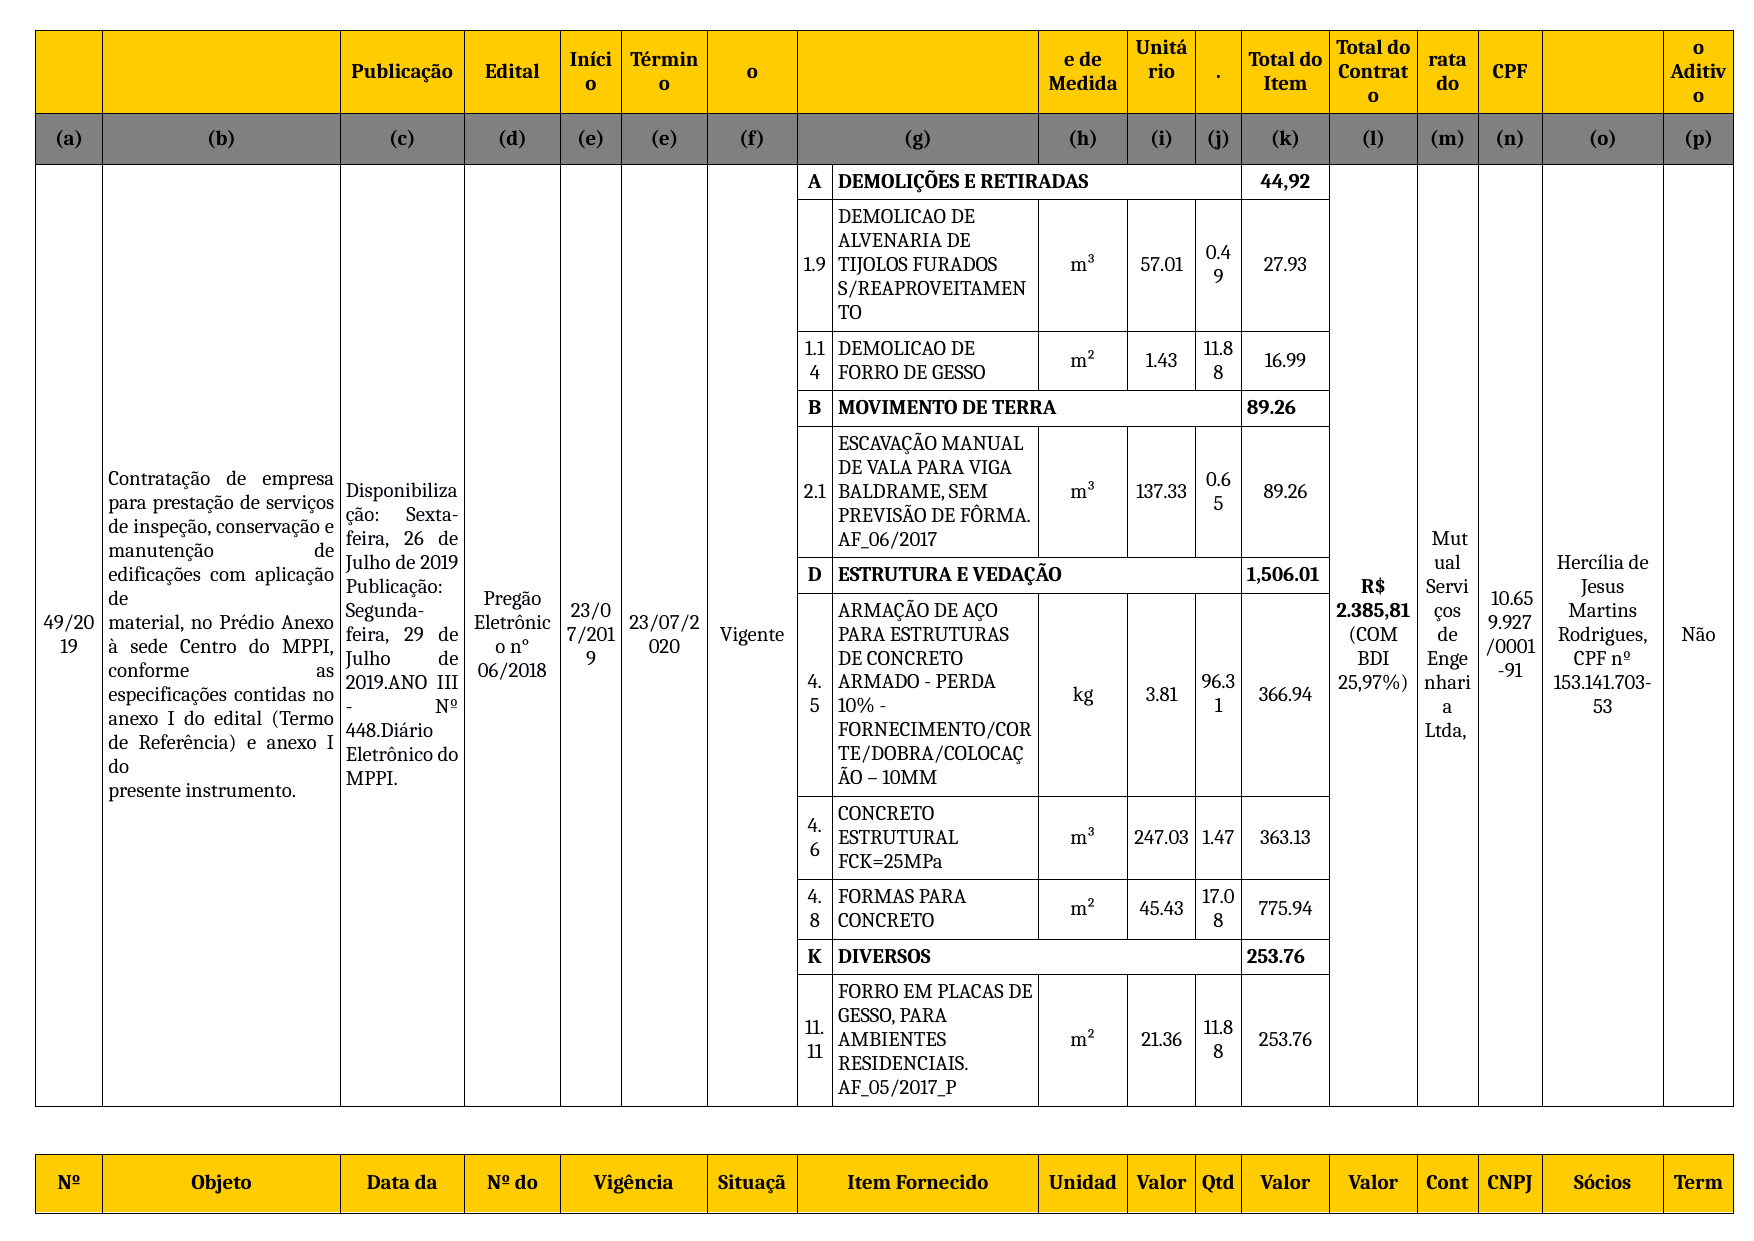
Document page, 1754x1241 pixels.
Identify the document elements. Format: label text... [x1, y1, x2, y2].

table_cell 1.506,01 [1242, 558, 1329, 592]
table_cell (d) [465, 114, 560, 164]
table_header ratado [1418, 31, 1478, 113]
table_cell 0,49 [1196, 200, 1241, 331]
table_cell (e) [622, 114, 707, 164]
table_cell K [798, 940, 832, 974]
table_cell 1.9 [798, 200, 832, 331]
table_cell A [798, 165, 832, 199]
table_header [36, 31, 102, 113]
table_cell (o) [1543, 114, 1663, 164]
table_cell 0,65 [1196, 427, 1241, 557]
table_cell 1,43 [1128, 332, 1195, 390]
table_cell DIVERSOS [833, 940, 1241, 974]
table_cell 44,92 [1242, 165, 1329, 199]
table_cell 96,31 [1196, 594, 1241, 796]
table_cell R$ 2.385,81(COM BDI 25,97%) [1330, 165, 1417, 1106]
table_cell 363,13 [1242, 797, 1329, 879]
table_header Total do Contrato [1330, 31, 1417, 113]
table_cell (g) [798, 114, 1038, 164]
table_cell DEMOLIÇÕES E RETIRADAS [833, 165, 1241, 199]
table_cell 253,76 [1242, 940, 1329, 974]
table_header Total do Item [1242, 31, 1329, 113]
table_cell Pregão Eletrônico n° 06/2018 [465, 165, 560, 1106]
table_cell 11,88 [1196, 332, 1241, 390]
table_cell (n) [1479, 114, 1542, 164]
table_header Objeto [103, 1155, 340, 1212]
table_cell (e) [561, 114, 621, 164]
table_header [1543, 31, 1663, 113]
table_cell 17,08 [1196, 880, 1241, 939]
table_cell Não [1664, 165, 1733, 1106]
table_cell 11,88 [1196, 975, 1241, 1106]
table_header Valor [1128, 1155, 1195, 1212]
table_cell FORRO EM PLACAS DE GESSO, PARA AMBIENTES RESIDENCIAIS. AF_05/2017_P [833, 975, 1038, 1106]
table_cell DEMOLICAO DE ALVENARIA DE TIJOLOS FURADOS S/REAPROVEITAMENTO [833, 200, 1038, 331]
table_cell 247,03 [1128, 797, 1195, 879]
table_cell 16,99 [1242, 332, 1329, 390]
table_cell Vigente [708, 165, 797, 1106]
table_cell ARMAÇÃO DE AÇO PARA ESTRUTURAS DE CONCRETO ARMADO - PERDA 10% - FORNECIMENTO/CORTE/DOBRA/COLOCAÇÃO – 10MM [833, 594, 1038, 796]
table_cell (a) [36, 114, 102, 164]
table_cell MOVIMENTO DE TERRA [833, 391, 1241, 426]
table_cell 11.11 [798, 975, 832, 1106]
table_cell 1,47 [1196, 797, 1241, 879]
table_cell FORMAS PARA CONCRETO [833, 880, 1038, 939]
table_cell 57,01 [1128, 200, 1195, 331]
table_cell 137,33 [1128, 427, 1195, 557]
table_header Qtd [1196, 1155, 1241, 1212]
table_cell 45,43 [1128, 880, 1195, 939]
table_cell 27,93 [1242, 200, 1329, 331]
table_cell m³ [1039, 200, 1127, 331]
table_header [798, 31, 1038, 113]
table_cell Contratação de empresa para prestação de serviços de inspeção, conservação e manutenção de edificações com aplicação de material, no Prédio Anexo à sede Centro do MPPI, conforme as especificações contidas no anexo I do edital (Termo de Referência) e anexo I do presente instrumento. [103, 165, 340, 1106]
table_cell (h) [1039, 114, 1127, 164]
table_cell 23/07/2020 [622, 165, 707, 1106]
table_header Edital [465, 31, 560, 113]
table_header Sócios [1543, 1155, 1663, 1212]
table_cell B [798, 391, 832, 426]
table_cell (p) [1664, 114, 1733, 164]
table_header CNPJ [1479, 1155, 1542, 1212]
table_cell ESCAVAÇÃO MANUAL DE VALA PARA VIGA BALDRAME, SEM PREVISÃO DE FÔRMA. AF_06/2017 [833, 427, 1038, 557]
table_cell (i) [1128, 114, 1195, 164]
table_cell CONCRETO ESTRUTURAL FCK=25MPa [833, 797, 1038, 879]
table_cell Hercília de Jesus Martins Rodrigues, CPF nº 153.141.703-53 [1543, 165, 1663, 1106]
table_cell 3,81 [1128, 594, 1195, 796]
table_header CPF [1479, 31, 1542, 113]
table_cell ESTRUTURA E VEDAÇÃO [833, 558, 1241, 592]
table_cell 366,94 [1242, 594, 1329, 796]
table_cell 775,94 [1242, 880, 1329, 939]
table_cell 4.5 [798, 594, 832, 796]
table_header Nº do [465, 1155, 560, 1212]
table_header Unitário [1128, 31, 1195, 113]
table_header Vigência [561, 1155, 707, 1212]
table_cell m³ [1039, 427, 1127, 557]
table_header Nº [36, 1155, 102, 1212]
table_header Unidad [1039, 1155, 1127, 1212]
table_header Cont [1418, 1155, 1478, 1212]
table_cell 4.6 [798, 797, 832, 879]
table_cell 23/07/2019 [561, 165, 621, 1106]
table_header Situaçã [708, 1155, 797, 1212]
table_cell DEMOLICAO DE FORRO DE GESSO [833, 332, 1038, 390]
table_cell Mutual Serviços de Engenharia Ltda, [1418, 165, 1478, 1106]
table_header Valor [1242, 1155, 1329, 1212]
table_cell Início [561, 31, 621, 113]
table_cell m³ [1039, 797, 1127, 879]
table_header Valor [1330, 1155, 1417, 1212]
table_cell 49/2019 [36, 165, 102, 1106]
table_header Publicação [341, 31, 464, 113]
table_cell 89,26 [1242, 391, 1329, 426]
table_header . [1196, 31, 1241, 113]
table_cell (k) [1242, 114, 1329, 164]
table_cell (f) [708, 114, 797, 164]
table_cell 1.14 [798, 332, 832, 390]
table_header o Aditivo [1664, 31, 1733, 113]
table_header Data da [341, 1155, 464, 1212]
table_cell m² [1039, 332, 1127, 390]
table_header e de Medida [1039, 31, 1127, 113]
table_header Term [1664, 1155, 1733, 1212]
table_header [103, 31, 340, 113]
table_cell 10.659.927/0001-91 [1479, 165, 1542, 1106]
table_cell kg [1039, 594, 1127, 796]
table_header o [708, 31, 797, 113]
table_cell (c) [341, 114, 464, 164]
table_cell m² [1039, 880, 1127, 939]
table_cell 253,76 [1242, 975, 1329, 1106]
table_cell (b) [103, 114, 340, 164]
table_cell 4.8 [798, 880, 832, 939]
table_cell 2.1 [798, 427, 832, 557]
table_cell (l) [1330, 114, 1417, 164]
table_header Item Fornecido [798, 1155, 1038, 1212]
table_cell 89,26 [1242, 427, 1329, 557]
table_cell m² [1039, 975, 1127, 1106]
table_cell D [798, 558, 832, 592]
table_cell Término [622, 31, 707, 113]
table_cell 21,36 [1128, 975, 1195, 1106]
table_cell (j) [1196, 114, 1241, 164]
table_cell Disponibilização: Sexta-feira, 26 de Julho de 2019 Publicação: Segunda-feira, 29 de Julho de 2019.ANO III - Nº 448.Diário Eletrônico do MPPI. [341, 165, 464, 1106]
table_cell (m) [1418, 114, 1478, 164]
